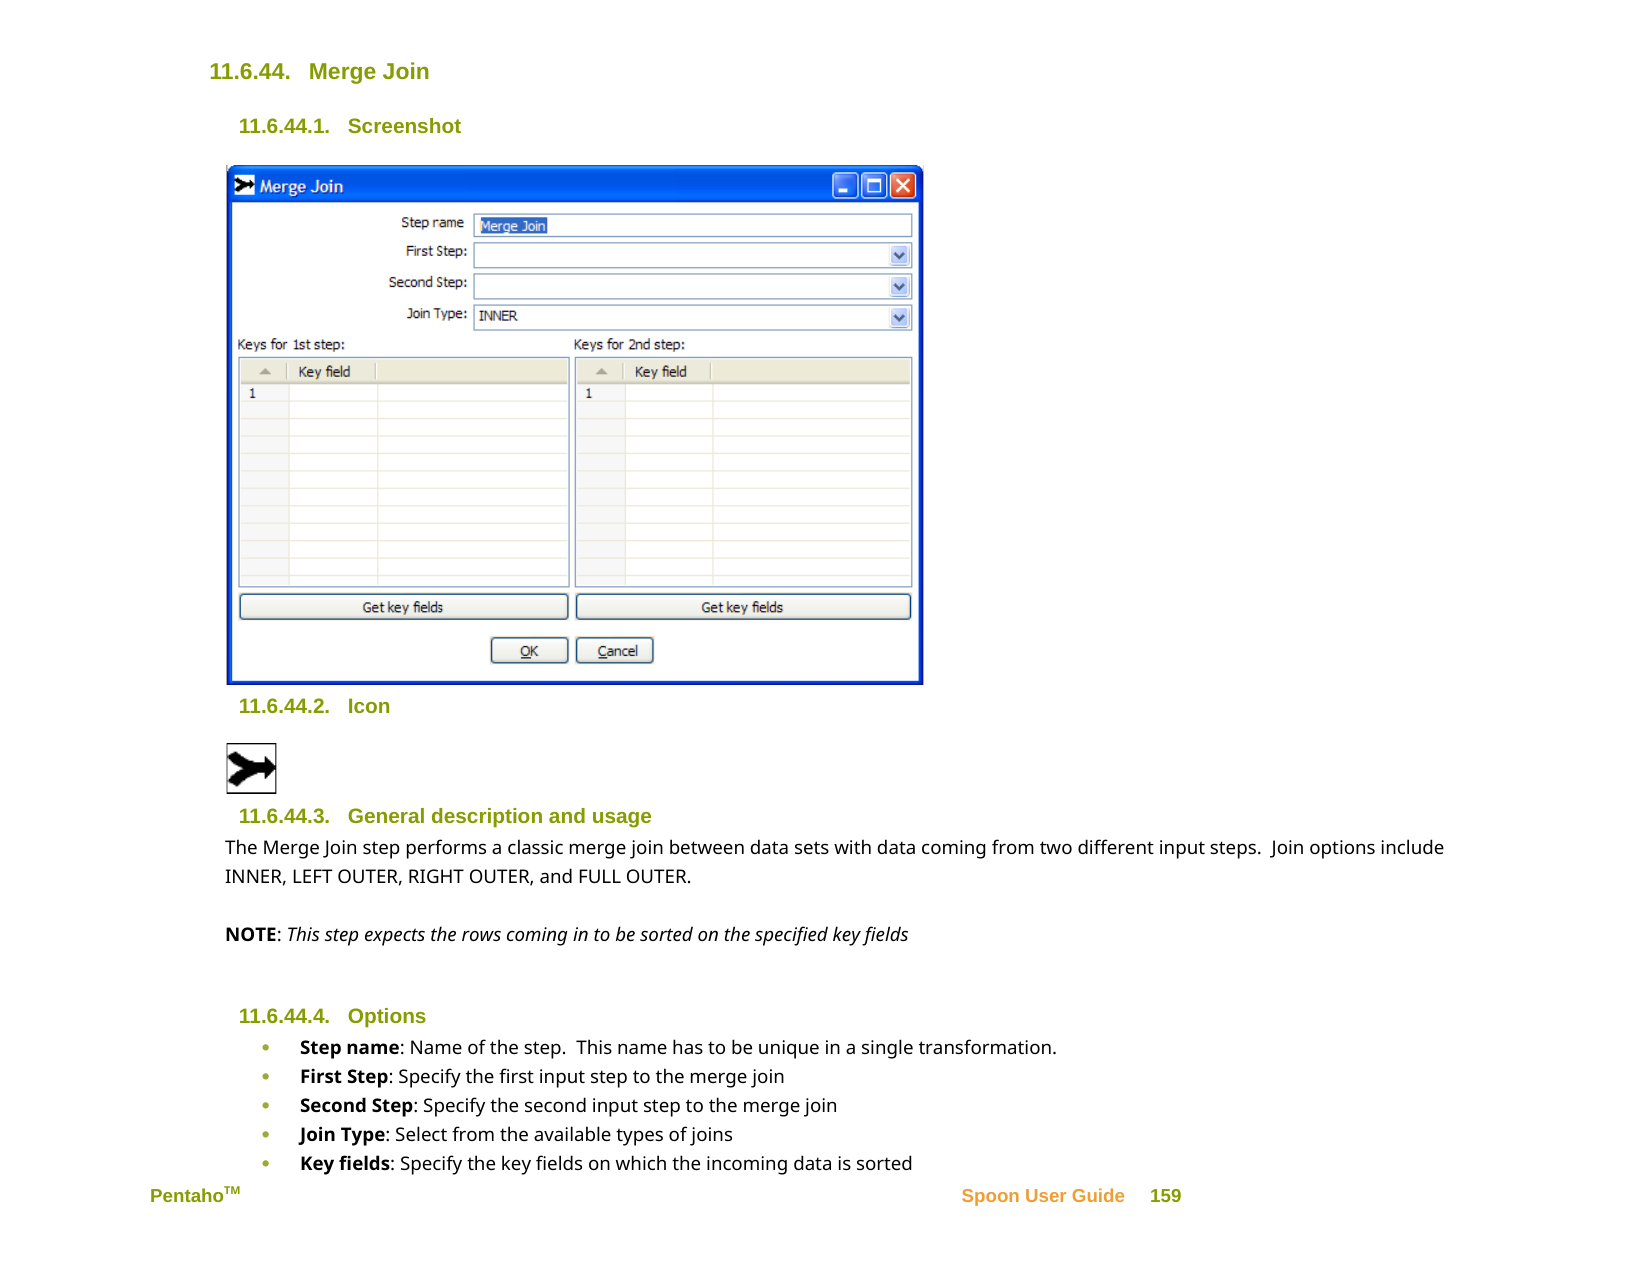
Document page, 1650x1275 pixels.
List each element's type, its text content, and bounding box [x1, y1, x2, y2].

list Key fields: Specify the key fields on which the incoming data is sorted [262, 1147, 1500, 1177]
list First Step: Specify the first input step to the merge join [262, 1060, 1500, 1089]
subtitle General description and usage [239, 739, 1500, 830]
subtitle Merge Join [209, 52, 1500, 87]
list Join Type: Select from the available types of joins [262, 1118, 1500, 1147]
list Step name: Name of the step. This name has to be unique in a single transformation. [262, 1031, 1500, 1060]
subtitle Options [239, 995, 1500, 1030]
subtitle Icon [239, 159, 1500, 721]
text NOTE: This step expects the rows coming in to be sorted on the specified key fields [225, 918, 1500, 947]
text The Merge Join step performs a classic merge join between data sets with data coming from two different input steps. Join options include INNER, LEFT OUTER, RIGHT OUTER, and FULL OUTER. [225, 831, 1500, 889]
list Second Step: Specify the second input step to the merge join [262, 1089, 1500, 1118]
subtitle Screenshot [239, 106, 1500, 141]
picture [226, 743, 277, 794]
